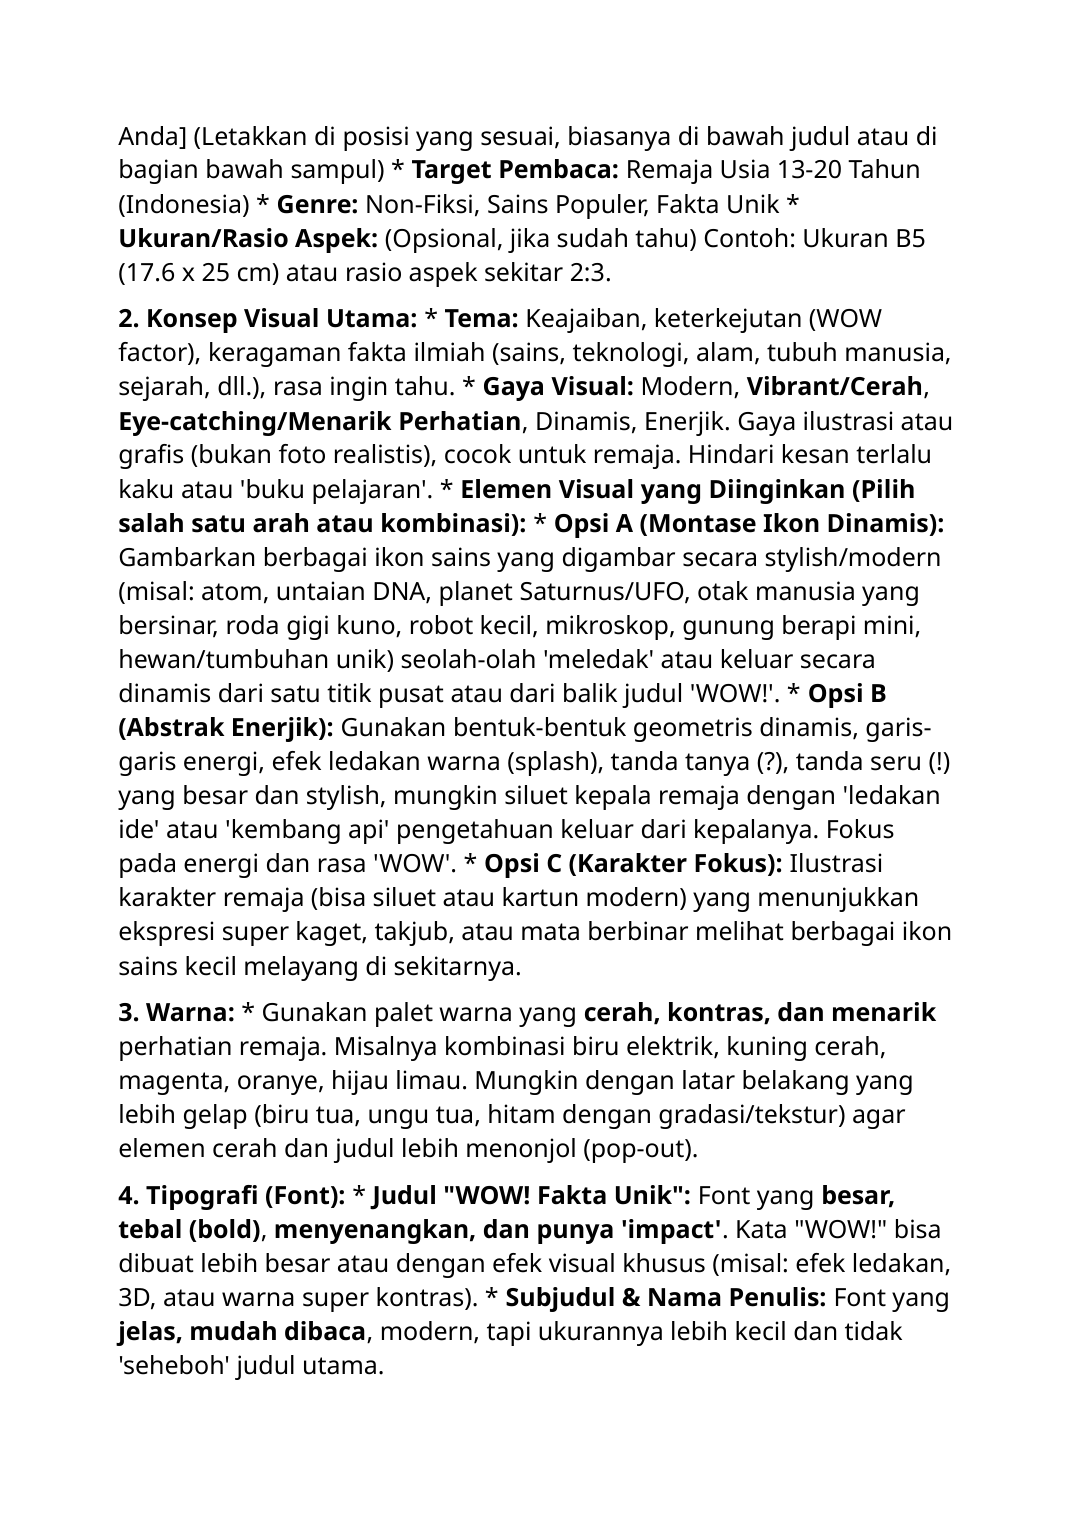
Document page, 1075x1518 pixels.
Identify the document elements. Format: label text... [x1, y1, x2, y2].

text 3. Warna: * Gunakan palet warna yang cerah, kontras, dan menarik perhatian remaja. Misalnya kombinasi biru elektrik, kuning cerah, magenta, oranye, hijau limau. Mungkin dengan latar belakang yang lebih gelap (biru tua, ungu tua, hitam dengan gradasi/tekstur) agar elemen cerah dan judul lebih menonjol (pop-out). [118, 995, 957, 1165]
text 4. Tipografi (Font): * Judul "WOW! Fakta Unik": Font yang besar, tebal (bold), menyenangkan, dan punya 'impact'. Kata "WOW!" bisa dibuat lebih besar atau dengan efek visual khusus (misal: efek ledakan, 3D, atau warna super kontras). * Subjudul & Nama Penulis: Font yang jelas, mudah dibaca, modern, tapi ukurannya lebih kecil dan tidak 'seheboh' judul utama. [118, 1177, 957, 1382]
text 2. Konsep Visual Utama: * Tema: Keajaiban, keterkejutan (WOW factor), keragaman fakta ilmiah (sains, teknologi, alam, tubuh manusia, sejarah, dll.), rasa ingin tahu. * Gaya Visual: Modern, Vibrant/Cerah, Eye-catching/Menarik Perhatian, Dinamis, Enerjik. Gaya ilustrasi atau grafis (bukan foto realistis), cocok untuk remaja. Hindari kesan terlalu kaku atau 'buku pelajaran'. * Elemen Visual yang Diinginkan (Pilih salah satu arah atau kombinasi): * Opsi A (Montase Ikon Dinamis): Gambarkan berbagai ikon sains yang digambar secara stylish/modern (misal: atom, untaian DNA, planet Saturnus/UFO, otak manusia yang bersinar, roda gigi kuno, robot kecil, mikroskop, gunung berapi mini, hewan/tumbuhan unik) seolah-olah 'meledak' atau keluar secara dinamis dari satu titik pusat atau dari balik judul 'WOW!'. * Opsi B (Abstrak Enerjik): Gunakan bentuk-bentuk geometris dinamis, garis-garis energi, efek ledakan warna (splash), tanda tanya (?), tanda seru (!) yang besar dan stylish, mungkin siluet kepala remaja dengan 'ledakan ide' atau 'kembang api' pengetahuan keluar dari kepalanya. Fokus pada energi dan rasa 'WOW'. * Opsi C (Karakter Fokus): Ilustrasi karakter remaja (bisa siluet atau kartun modern) yang menunjukkan ekspresi super kaget, takjub, atau mata berbinar melihat berbagai ikon sains kecil melayang di sekitarnya. [118, 301, 957, 982]
text Anda] (Letakkan di posisi yang sesuai, biasanya di bawah judul atau di bagian bawah sampul) * Target Pembaca: Remaja Usia 13-20 Tahun (Indonesia) * Genre: Non-Fiksi, Sains Populer, Fakta Unik * Ukuran/Rasio Aspek: (Opsional, jika sudah tahu) Contoh: Ukuran B5 (17.6 x 25 cm) atau rasio aspek sekitar 2:3. [118, 118, 957, 288]
